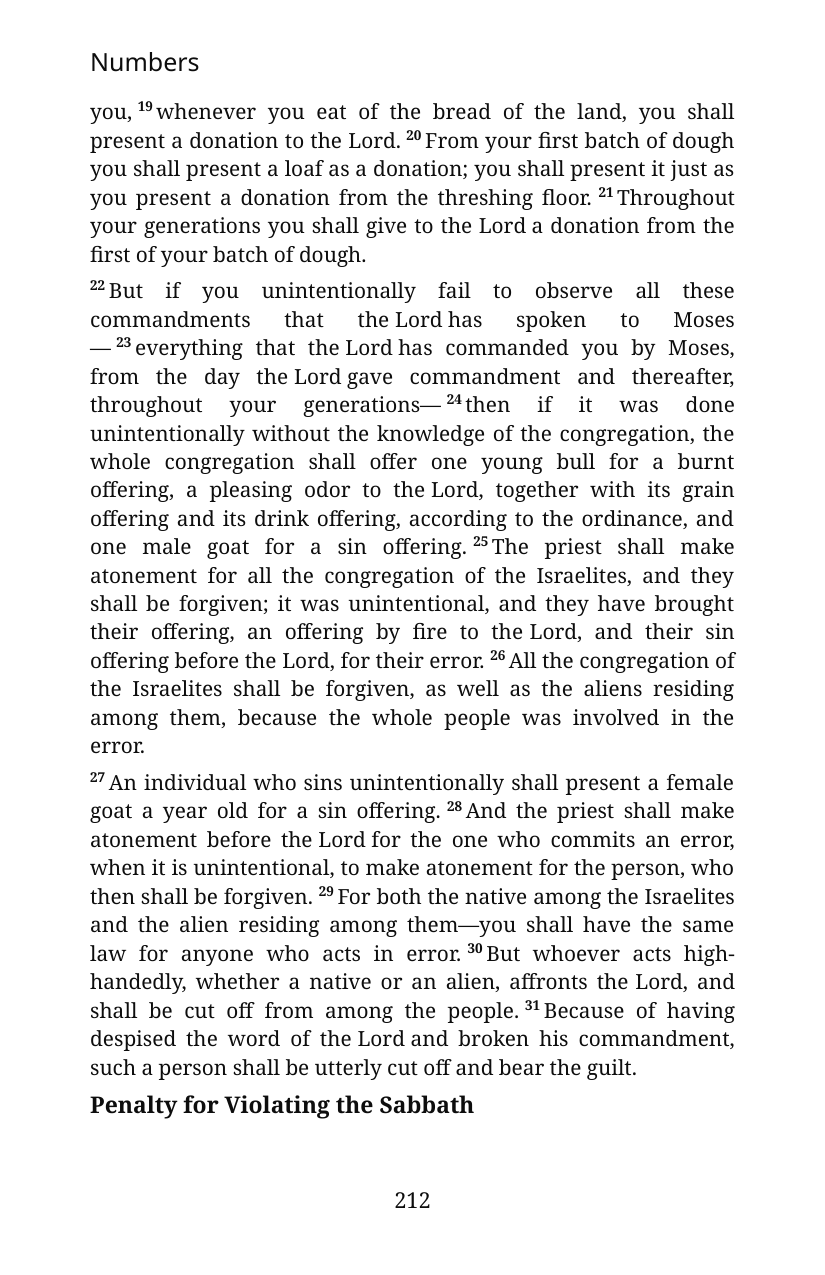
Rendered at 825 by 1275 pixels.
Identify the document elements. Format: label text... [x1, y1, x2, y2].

text 27 An individual who sins unintentionally shall present a female goat a year old for a sin offering. 28 And the priest shall make atonement before the Lord for the one who commits an error, when it is unintentional, to make atonement for the person, who then shall be forgiven. 29 For both the native among the Israelites and the alien residing among them—you shall have the same law for anyone who acts in error. 30 But whoever acts high-handedly, whether a native or an alien, affronts the Lord, and shall be cut off from among the people. 31 Because of having despised the word of the Lord and broken his commandment, such a person shall be utterly cut off and bear the guilt. [90, 768, 735, 1081]
text you, 19 whenever you eat of the bread of the land, you shall present a donation to the Lord. 20 From your first batch of dough you shall present a loaf as a donation; you shall present it just as you present a donation from the threshing floor. 21 Throughout your generations you shall give to the Lord a donation from the first of your batch of dough. [90, 97, 735, 268]
text Penalty for Violating the Sabbath [90, 1089, 735, 1121]
text 22 But if you unintentionally fail to observe all these commandments that the Lord has spoken to Moses— 23 everything that the Lord has commanded you by Moses, from the day the Lord gave commandment and thereafter, throughout your generations— 24 then if it was done unintentionally without the knowledge of the congregation, the whole congregation shall offer one young bull for a burnt offering, a pleasing odor to the Lord, together with its grain offering and its drink offering, according to the ordinance, and one male goat for a sin offering. 25 The priest shall make atonement for all the congregation of the Israelites, and they shall be forgiven; it was unintentional, and they have brought their offering, an offering by fire to the Lord, and their sin offering before the Lord, for their error. 26 All the congregation of the Israelites shall be forgiven, as well as the aliens residing among them, because the whole people was involved in the error. [90, 276, 735, 760]
